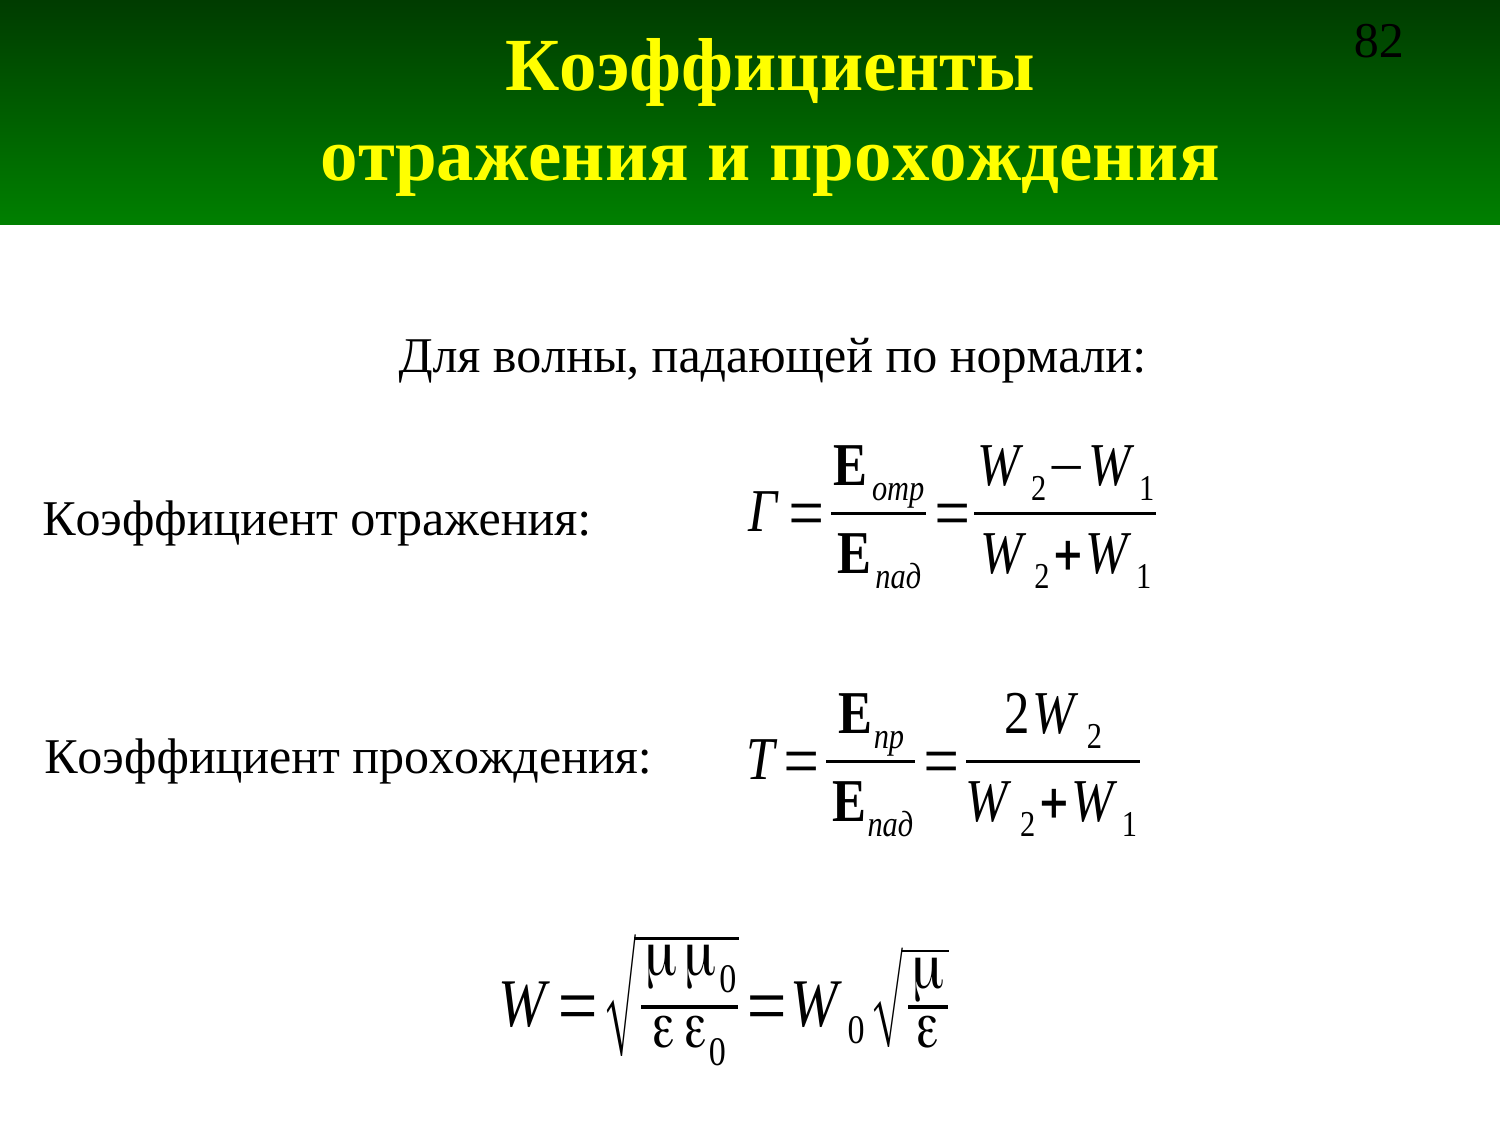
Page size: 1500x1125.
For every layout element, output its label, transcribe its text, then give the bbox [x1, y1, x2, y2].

title Коэффициенты отражения и прохождения [100, 7, 1441, 204]
text_box Коэффициент прохождения: [29, 715, 660, 791]
text_box Коэффициент отражения: [27, 478, 603, 554]
chart [733, 680, 1154, 845]
chart [484, 933, 965, 1074]
text_box Для волны, падающей по нормали: [383, 314, 1160, 390]
chart [732, 432, 1172, 597]
